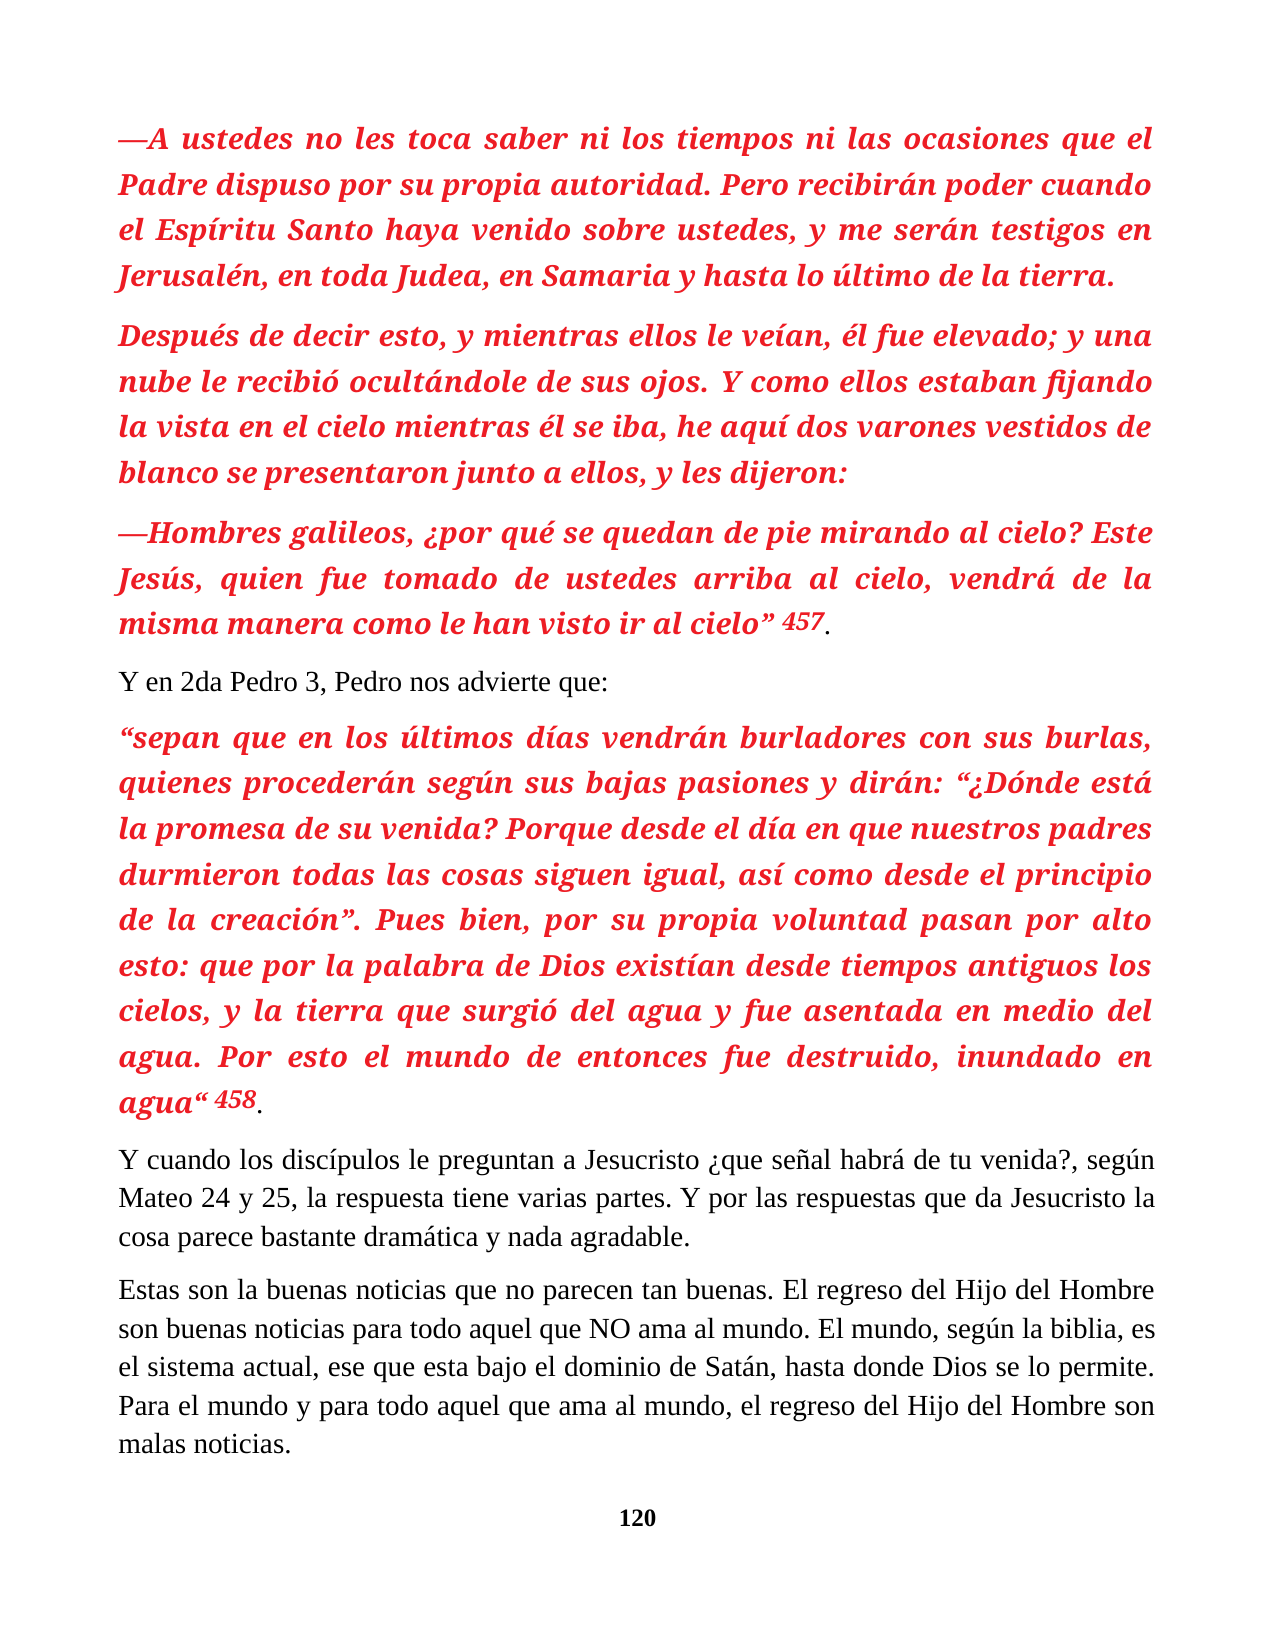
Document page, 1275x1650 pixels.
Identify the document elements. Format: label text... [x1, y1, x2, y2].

text —A ustedes no les toca saber ni los tiempos ni las ocasiones que el Padre dispuso por su propia autoridad. Pero recibirán poder cuando el Espíritu Santo haya venido sobre ustedes, y me serán testigos en Jerusalén, en toda Judea, en Samaria y hasta lo último de la tierra. [118, 118, 1157, 295]
text —Hombres galileos, ¿por qué se quedan de pie mirando al cielo? Este Jesús, quien fue tomado de ustedes arriba al cielo, vendrá de la misma manera como le han visto ir al cielo” . [118, 512, 1157, 643]
text Después de decir esto, y mientras ellos le veían, él fue elevado; y una nube le recibió ocultándole de sus ojos. Y como ellos estaban fijando la vista en el cielo mientras él se iba, he aquí dos varones vestidos de blanco se presentaron junto a ellos, y les dijeron: [118, 315, 1157, 492]
text Y cuando los discípulos le preguntan a Jesucristo ¿que señal habrá de tu venida?, según Mateo 24 y 25, la respuesta tiene varias partes. Y por las respuestas que da Jesucristo la cosa parece bastante dramática y nada agradable. [118, 1142, 1157, 1253]
text Estas son la buenas noticias que no parecen tan buenas. El regreso del Hijo del Hombre son buenas noticias para todo aquel que NO ama al mundo. El mundo, según la biblia, es el sistema actual, ese que esta bajo el dominio de Satán, hasta donde Dios se lo permite. Para el mundo y para todo aquel que ama al mundo, el regreso del Hijo del Hombre son malas noticias. [118, 1272, 1157, 1460]
text “sepan que en los últimos días vendrán burladores con sus burlas, quienes procederán según sus bajas pasiones y dirán: “¿Dónde está la promesa de su venida? Porque desde el día en que nuestros padres durmieron todas las cosas siguen igual, así como desde el principio de la creación”. Pues bien, por su propia voluntad pasan por alto esto: que por la palabra de Dios existían desde tiempos antiguos los cielos, y la tierra que surgió del agua y fue asentada en medio del agua. Por esto el mundo de entonces fue destruido, inundado en agua“ . [118, 717, 1157, 1122]
text Y en 2da Pedro 3, Pedro nos advierte que: [118, 664, 1157, 697]
